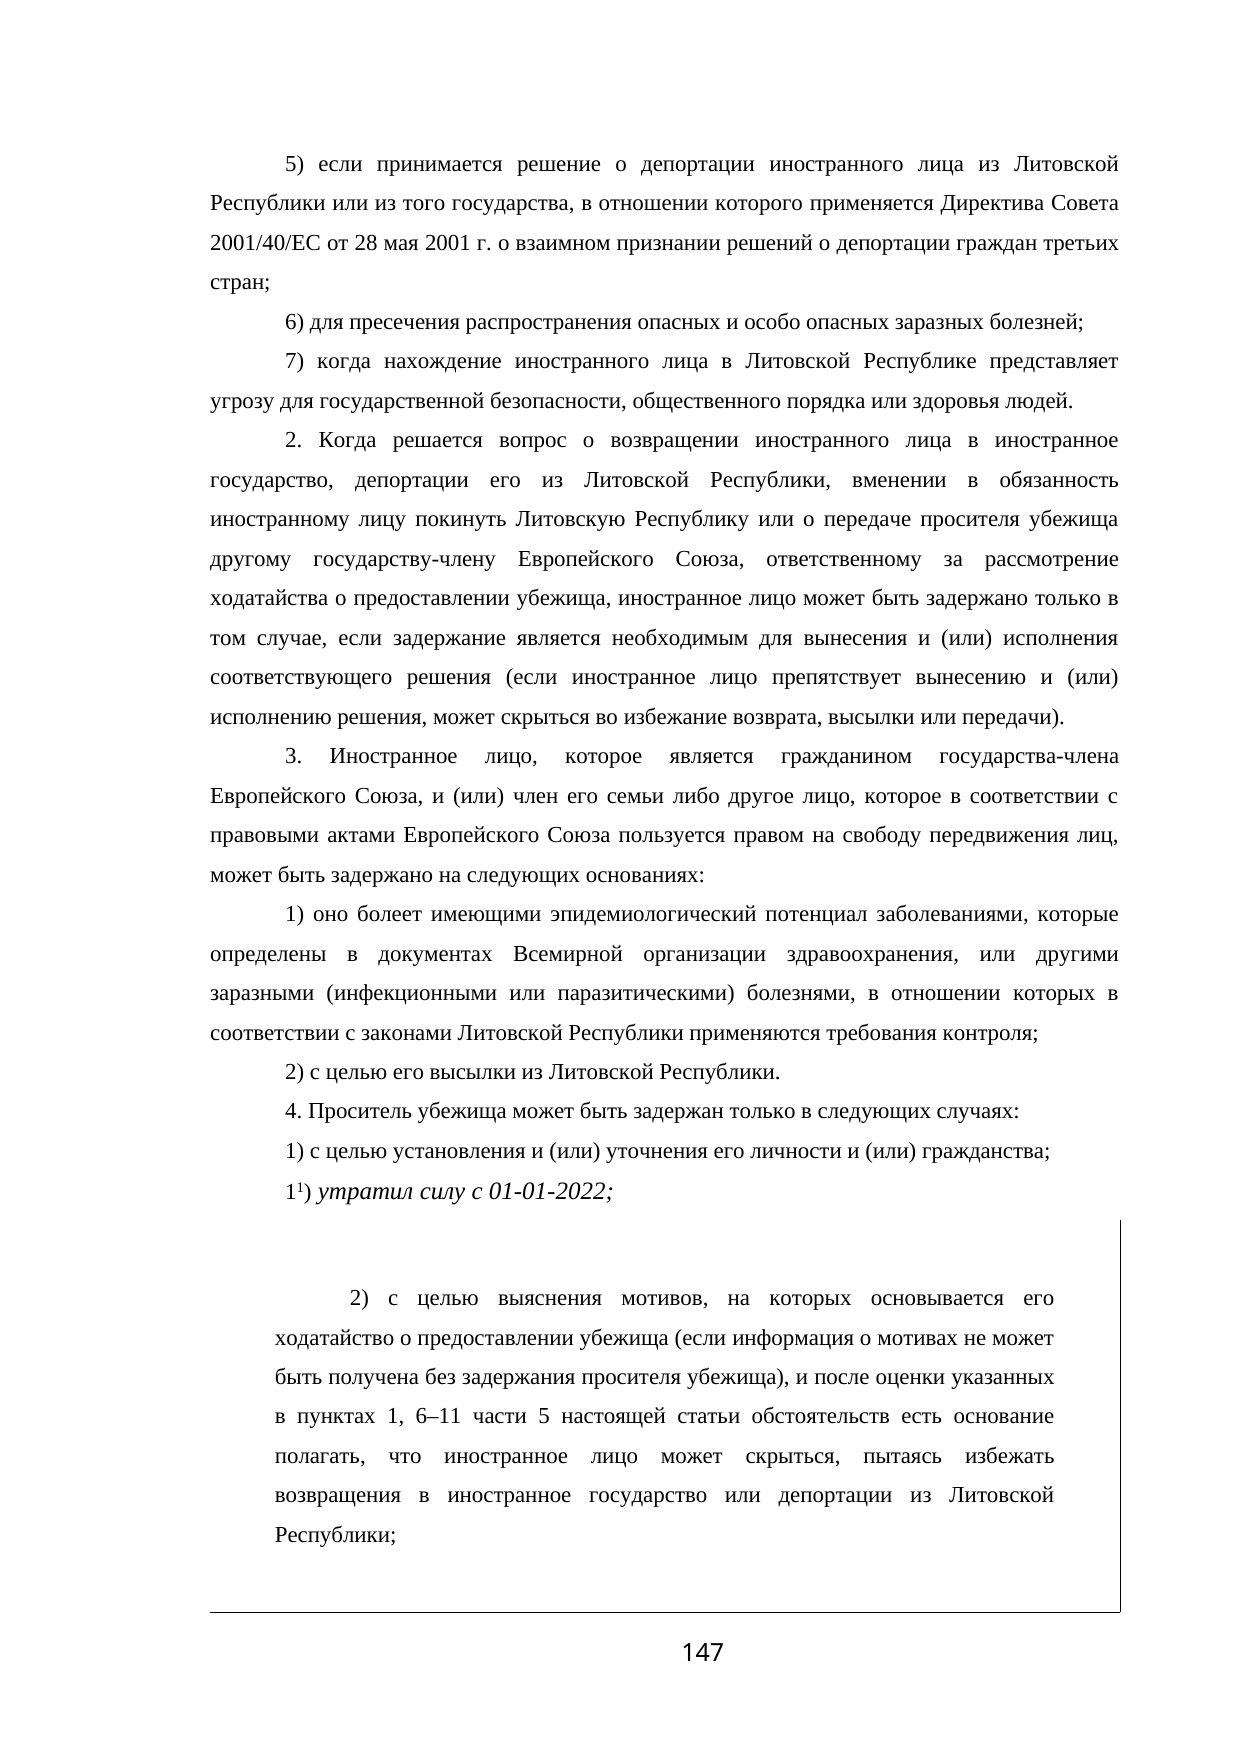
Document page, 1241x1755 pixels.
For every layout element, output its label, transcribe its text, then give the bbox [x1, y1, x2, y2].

text 3. Иностранное лицо, которое является гражданином государства-члена Европейского Союза, и (или) член его семьи либо другое лицо, которое в соответствии с правовыми актами Европейского Союза пользуется правом на свободу передвижения лиц, может быть задержано на следующих основаниях: [210, 742, 1120, 887]
text 2) с целью выяснения мотивов, на которых основывается его ходатайство о предоставлении убежища (если информация о мотивах не может быть получена без задержания просителя убежища), и после оценки указанных в пунктах 1, 6–11 части 5 настоящей статьи обстоятельств есть основание полагать, что иностранное лицо может скрыться, пытаясь избежать возвращения в иностранное государство или депортации из Литовской Республики; [210, 1219, 1120, 1612]
text 11) утратил силу с 01-01-2022; [210, 1176, 1120, 1205]
text 7) когда нахождение иностранного лица в Литовской Республике представляет угрозу для государственной безопасности, общественного порядка или здоровья людей. [210, 347, 1120, 413]
text 2) с целью его высылки из Литовской Республики. [210, 1058, 1120, 1084]
text 1) с целью установления и (или) уточнения его личности и (или) гражданства; [210, 1137, 1120, 1163]
text 1) оно болеет имеющими эпидемиологический потенциал заболеваниями, которые определены в документах Всемирной организации здравоохранения, или другими заразными (инфекционными или паразитическими) болезнями, в отношении которых в соответствии с законами Литовской Республики применяются требования контроля; [210, 900, 1120, 1045]
text 4. Проситель убежища может быть задержан только в следующих случаях: [210, 1097, 1120, 1124]
text 2. Когда решается вопрос о возвращении иностранного лица в иностранное государство, депортации его из Литовской Республики, вменении в обязанность иностранному лицу покинуть Литовскую Республику или о передаче просителя убежища другому государству-члену Европейского Союза, ответственному за рассмотрение ходатайства о предоставлении убежища, иностранное лицо может быть задержано только в том случае, если задержание является необходимым для вынесения и (или) исполнения соответствующего решения (если иностранное лицо препятствует вынесению и (или) исполнению решения, может скрыться во избежание возврата, высылки или передачи). [210, 426, 1120, 729]
text 5) если принимается решение о депортации иностранного лица из Литовской Республики или из того государства, в отношении которого применяется Директива Совета 2001/40/ЕС от 28 мая 2001 г. о взаимном признании решений о депортации граждан третьих стран; [210, 150, 1120, 295]
text 6) для пресечения распространения опасных и особо опасных заразных болезней; [210, 308, 1120, 334]
